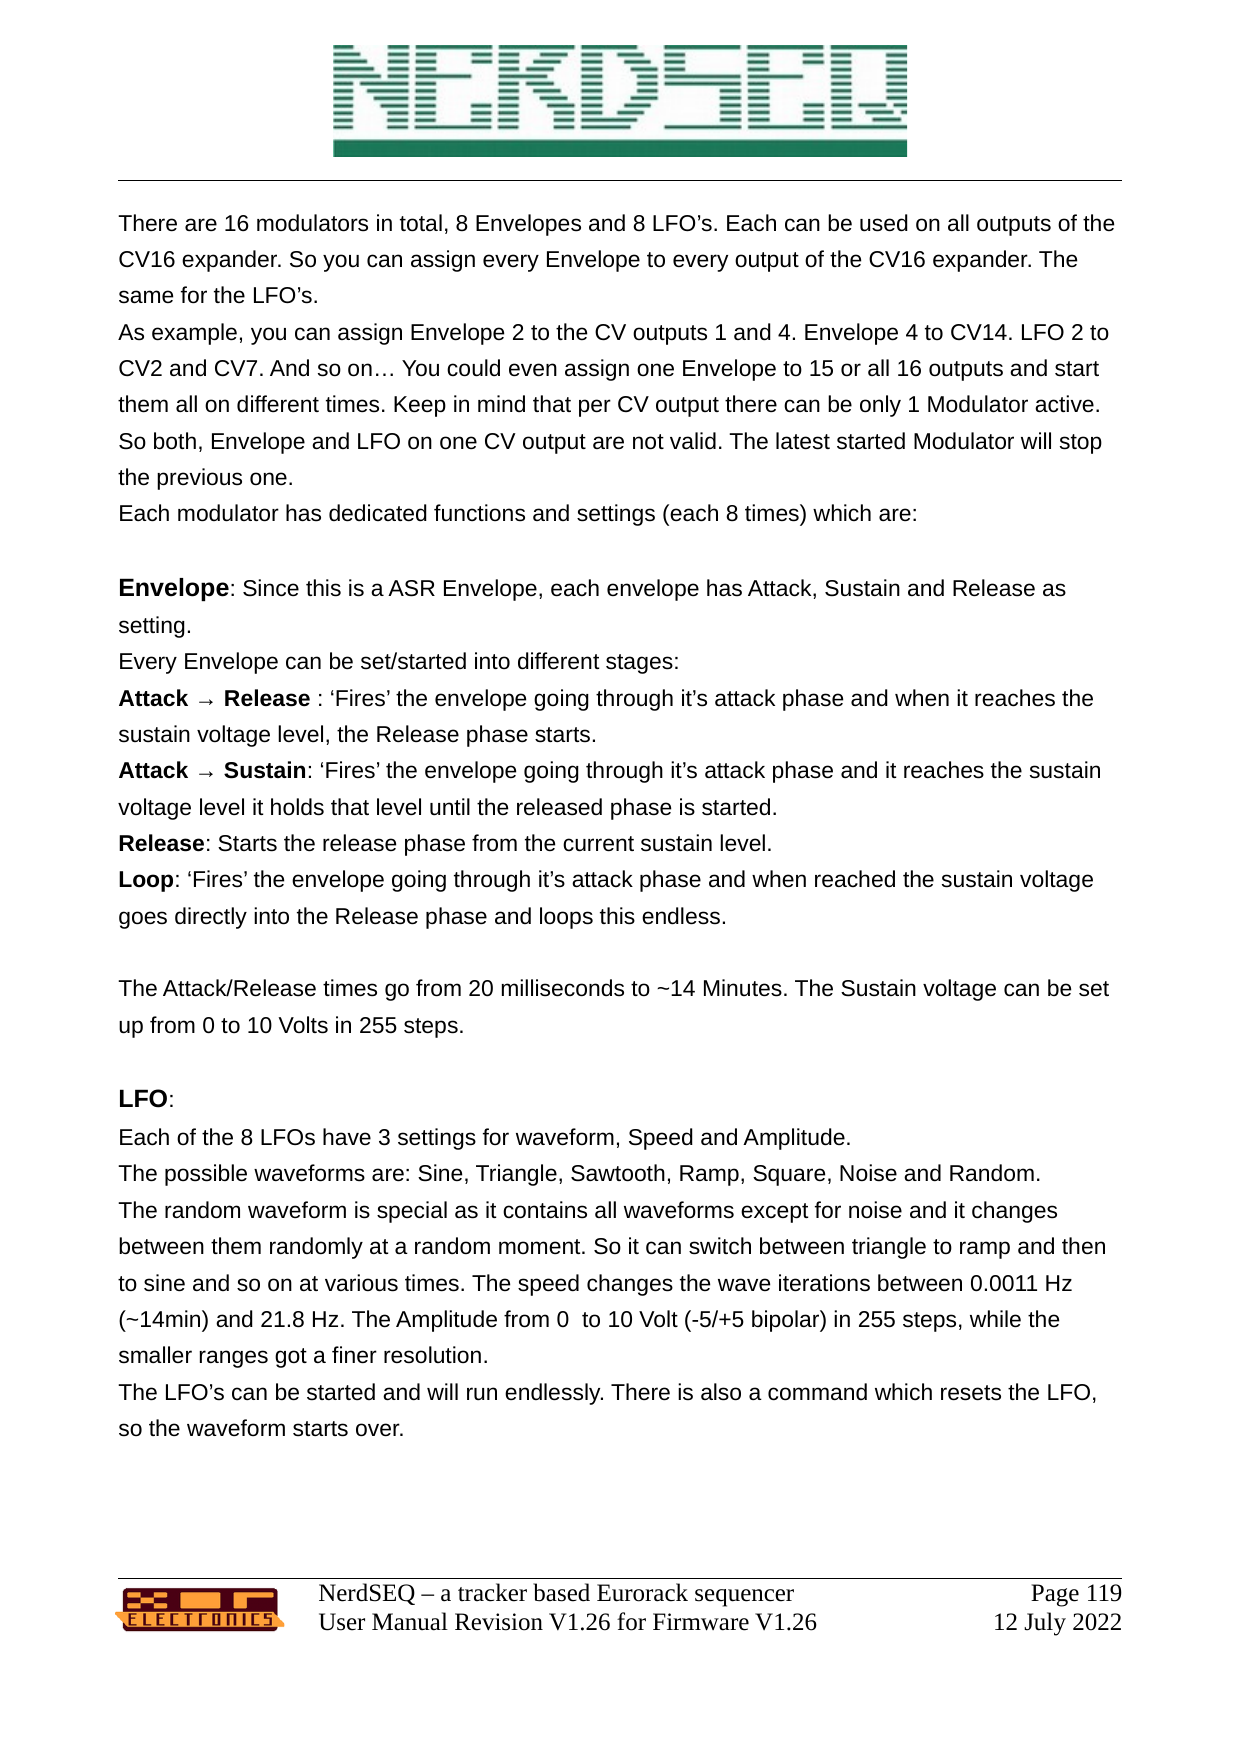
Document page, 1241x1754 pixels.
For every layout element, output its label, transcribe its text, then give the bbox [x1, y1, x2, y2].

text Each of the 8 LFOs have 3 settings for waveform, Speed and Amplitude. [118, 1124, 1122, 1150]
picture [115, 1584, 285, 1634]
text The possible waveforms are: Sine, Triangle, Sawtooth, Ramp, Square, Noise and Random. [118, 1160, 1122, 1187]
text The LFO’s can be started and will run endlessly. There is also a command which resets the LFO, so the waveform starts over. [118, 1378, 1122, 1441]
text Envelope: Since this is a ASR Envelope, each envelope has Attack, Sustain and Release as setting. [118, 573, 1122, 638]
text LFO: [118, 1084, 1122, 1113]
text Release: Starts the release phase from the current sustain level. [118, 830, 1122, 856]
text Attack → Release : ‘Fires’ the envelope going through it’s attack phase and when it reaches the sustain voltage level, the Release phase starts. [118, 684, 1122, 747]
text Attack → Sustain: ‘Fires’ the envelope going through it’s attack phase and it reaches the sustain voltage level it holds that level until the released phase is started. [118, 757, 1122, 820]
text As example, you can assign Envelope 2 to the CV outputs 1 and 4. Envelope 4 to CV14. LFO 2 to CV2 and CV7. And so on… You could even assign one Envelope to 15 or all 16 outputs and start them all on different times. Keep in mind that per CV output there can be only 1 Modulator active. So both, Envelope and LFO on one CV output are not valid. The latest started Modulator will stop the previous one. [118, 319, 1122, 490]
picture [333, 45, 908, 157]
text Loop: ‘Fires’ the envelope going through it’s attack phase and when reached the sustain voltage goes directly into the Release phase and loops this endless. [118, 866, 1122, 929]
text Each modulator has dedicated functions and settings (each 8 times) which are: [118, 500, 1122, 527]
text There are 16 modulators in total, 8 Envelopes and 8 LFO’s. Each can be used on all outputs of the CV16 expander. So you can assign every Envelope to every output of the CV16 expander. The same for the LFO’s. [118, 209, 1122, 309]
text The Attack/Release times go from 20 milliseconds to ~14 Minutes. The Sustain voltage can be set up from 0 to 10 Volts in 255 steps. [118, 975, 1122, 1038]
text Every Envelope can be set/started into different stages: [118, 648, 1122, 674]
text The random waveform is special as it contains all waveforms except for noise and it changes between them randomly at a random moment. So it can switch between triangle to ramp and then to sine and so on at various times. The speed changes the wave iterations between 0.0011 Hz (~14min) and 21.8 Hz. The Amplitude from 0 to 10 Volt (-5/+5 bipolar) in 255 steps, while the smaller ranges got a finer resolution. [118, 1197, 1122, 1368]
